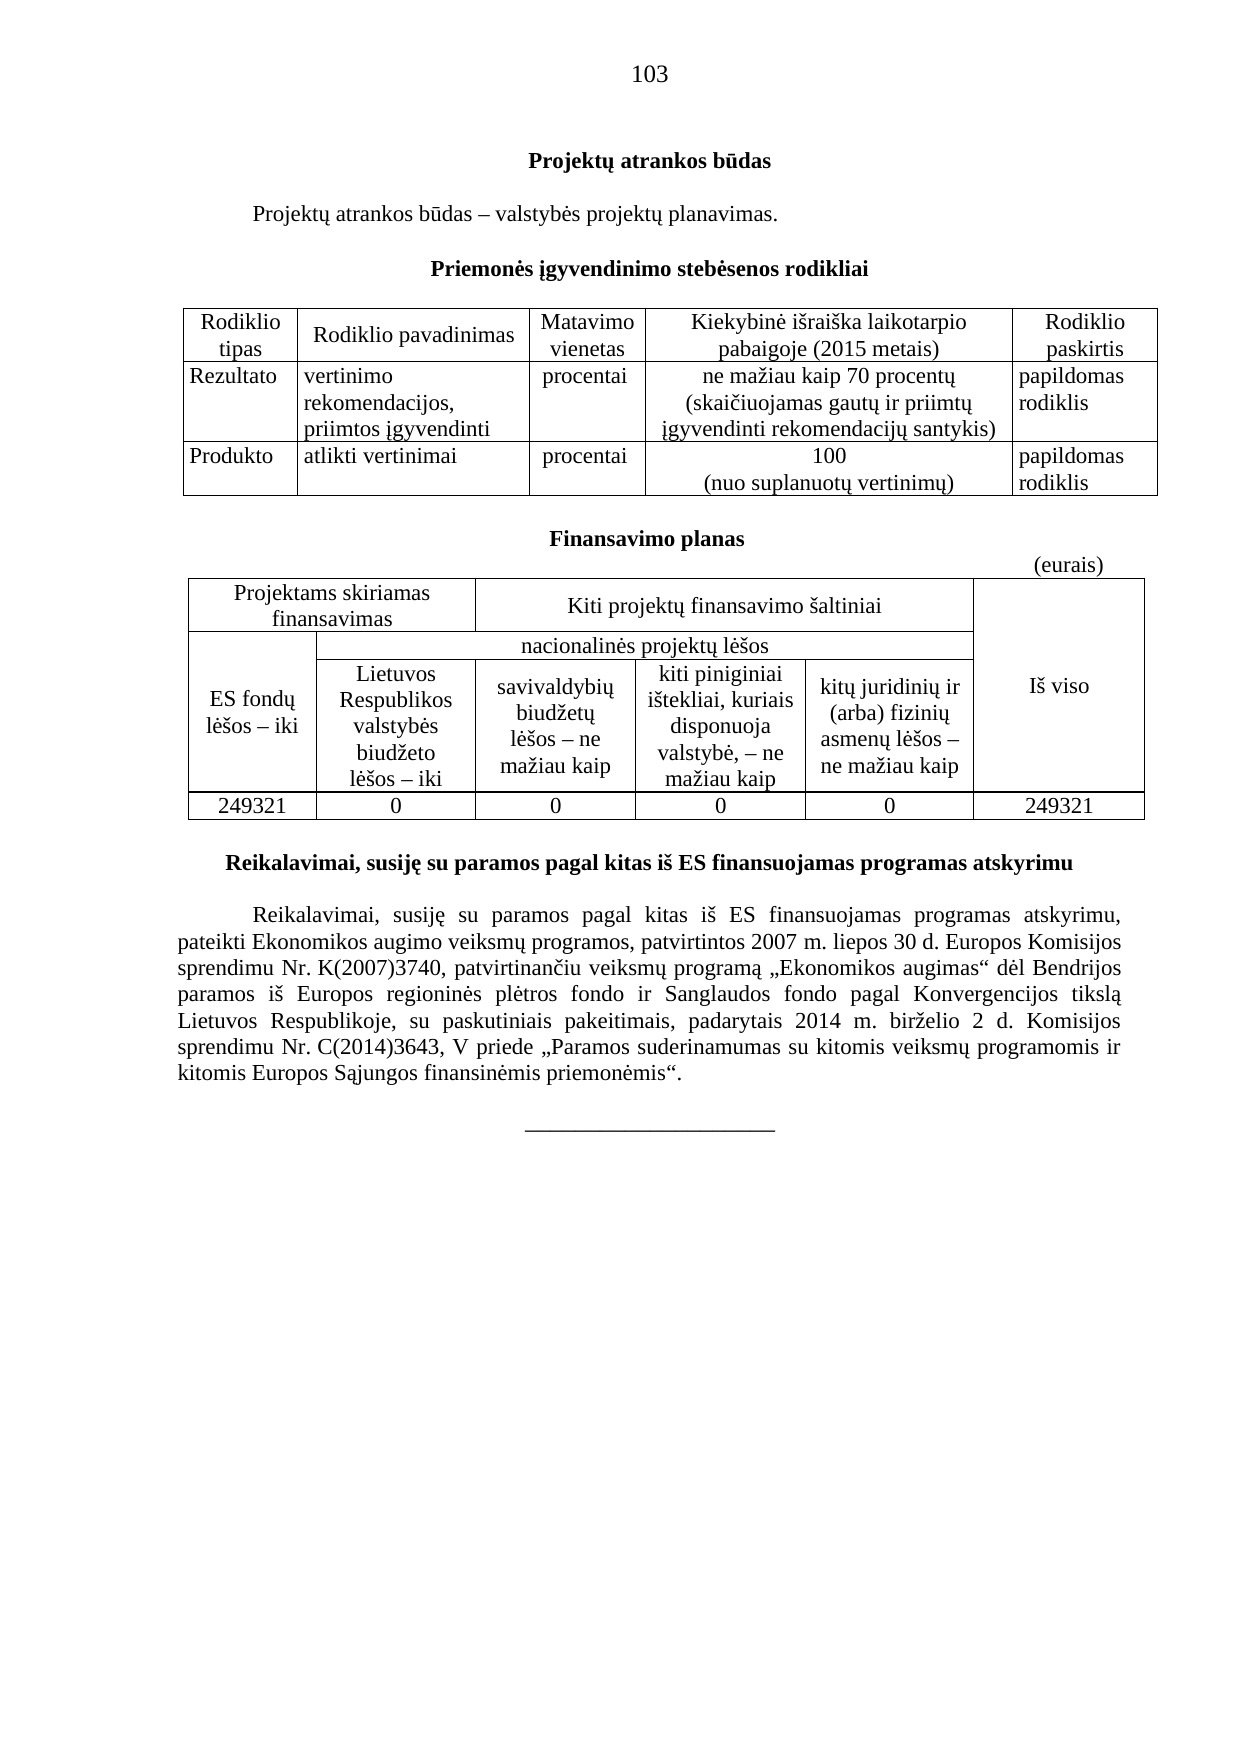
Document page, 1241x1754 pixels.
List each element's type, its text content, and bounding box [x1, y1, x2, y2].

table_header Iš viso [974, 579, 1144, 791]
table_cell 0 [806, 793, 973, 819]
table_cell savivaldybių biudžetų lėšos – ne mažiau kaip [476, 660, 635, 791]
table_header Kiekybinė išraiška laikotarpio pabaigoje (2015 metais) [646, 309, 1012, 361]
table_cell Produkto [184, 442, 297, 495]
table_cell ES fondų lėšos – iki [189, 632, 316, 791]
table_cell procentai [530, 362, 645, 441]
table_cell vertinimo rekomendacijos, priimtos įgyvendinti [298, 362, 529, 441]
text Priemonės įgyvendinimo stebėsenos rodikliai [177, 255, 1122, 281]
table_cell 249321 [974, 793, 1144, 819]
text (eurais) [177, 551, 1122, 577]
text Reikalavimai, susiję su paramos pagal kitas iš ES finansuojamas programas atskyrimu [177, 849, 1122, 875]
table_header Matavimo vienetas [530, 309, 645, 361]
table_cell Rezultato [184, 362, 297, 441]
table_cell Lietuvos Respublikos valstybės biudžeto lėšos – iki [317, 660, 475, 791]
table_cell kiti piniginiai ištekliai, kuriais disponuoja valstybė, – ne mažiau kaip [636, 660, 805, 791]
text Projektų atrankos būdas [177, 147, 1122, 173]
table_cell kitų juridinių ir (arba) fizinių asmenų lėšos – ne mažiau kaip [806, 660, 973, 791]
table_cell 249321 [189, 793, 316, 819]
table_cell atlikti vertinimai [298, 442, 529, 495]
table_header Rodiklio paskirtis [1013, 309, 1157, 361]
table_cell nacionalinės projektų lėšos [317, 632, 973, 659]
table_cell papildomas rodiklis [1013, 362, 1157, 441]
text Finansavimo planas [177, 525, 1122, 551]
table_header Kiti projektų finansavimo šaltiniai [476, 579, 973, 631]
text –––––––––––––––––––– [177, 1114, 1122, 1143]
table_cell 0 [317, 793, 475, 819]
table_header Rodiklio tipas [184, 309, 297, 361]
text Projektų atrankos būdas – valstybės projektų planavimas. [177, 199, 1122, 226]
text Reikalavimai, susiję su paramos pagal kitas iš ES finansuojamas programas atskyrimu, pateikti Ekonomikos augimo veiksmų programos, patvirtintos 2007 m. liepos 30 d. Europos Komisijos sprendimu Nr. K(2007)3740, patvirtinančiu veiksmų programą „Ekonomikos augimas“ dėl Bendrijos paramos iš Europos regioninės plėtros fondo ir Sanglaudos fondo pagal Konvergencijos tikslą Lietuvos Respublikoje, su paskutiniais pakeitimais, padarytais 2014 m. birželio 2 d. Komisijos sprendimu Nr. C(2014)3643, V priede „Paramos suderinamumas su kitomis veiksmų programomis ir kitomis Europos Sąjungos finansinėmis priemonėmis“. [177, 901, 1122, 1086]
table_cell procentai [530, 442, 645, 495]
table_cell ne mažiau kaip 70 procentų (skaičiuojamas gautų ir priimtų įgyvendinti rekomendacijų santykis) [646, 362, 1012, 441]
table_header Rodiklio pavadinimas [298, 309, 529, 361]
table_header Projektams skiriamas finansavimas [189, 579, 475, 631]
table_cell 0 [636, 793, 805, 819]
table_cell papildomas rodiklis [1013, 442, 1157, 495]
table_cell 100 (nuo suplanuotų vertinimų) [646, 442, 1012, 495]
table_cell 0 [476, 793, 635, 819]
